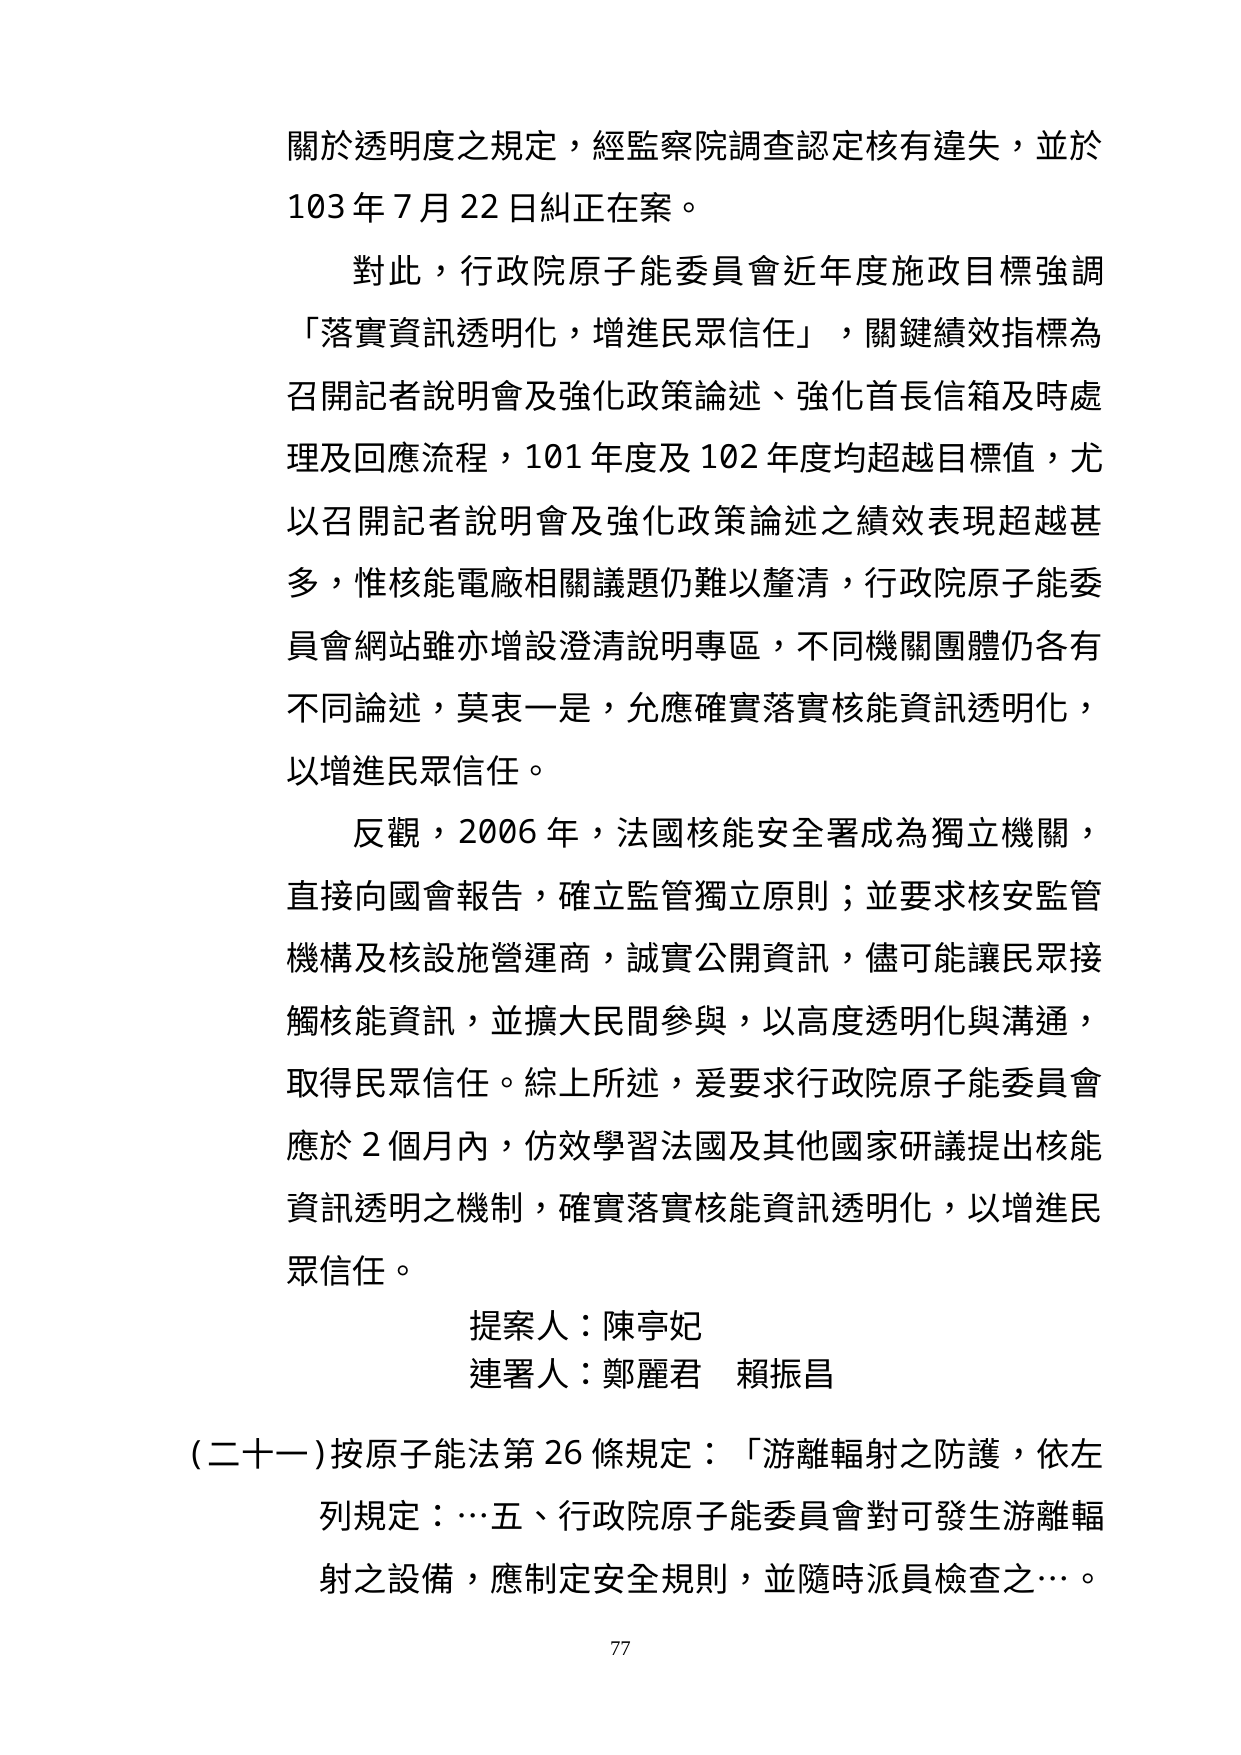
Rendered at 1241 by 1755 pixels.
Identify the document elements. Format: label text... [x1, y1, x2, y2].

text 提案人：陳亭妃 [136, 1300, 1104, 1348]
text 連署人：鄭麗君 賴振昌 [136, 1348, 1104, 1396]
text 反觀，2006年，法國核能安全署成為獨立機關，直接向國會報告，確立監管獨立原則；並要求核安監管機構及核設施營運商，誠實公開資訊，儘可能讓民眾接觸核能資訊，並擴大民間參與，以高度透明化與溝通，取得民眾信任。綜上所述，爰要求行政院原子能委員會應於2個月內，仿效學習法國及其他國家研議提出核能資訊透明之機制，確實落實核能資訊透明化，以增進民眾信任。 [286, 800, 1104, 1300]
text 關於透明度之規定，經監察院調查認定核有違失，並於103年7月22日糾正在案。 [186, 112, 1104, 237]
text (二十一)按原子能法第26條規定：「游離輻射之防護，依左列規定：…五、行政院原子能委員會對可發生游離輻射之設備，應制定安全規則，並隨時派員檢查之…。 [186, 1421, 1104, 1608]
text 對此，行政院原子能委員會近年度施政目標強調「落實資訊透明化，增進民眾信任」，關鍵績效指標為召開記者說明會及強化政策論述、強化首長信箱及時處理及回應流程，101年度及102年度均超越目標值，尤以召開記者說明會及強化政策論述之績效表現超越甚多，惟核能電廠相關議題仍難以釐清，行政院原子能委員會網站雖亦增設澄清說明專區，不同機關團體仍各有不同論述，莫衷一是，允應確實落實核能資訊透明化，以增進民眾信任。 [286, 237, 1104, 800]
